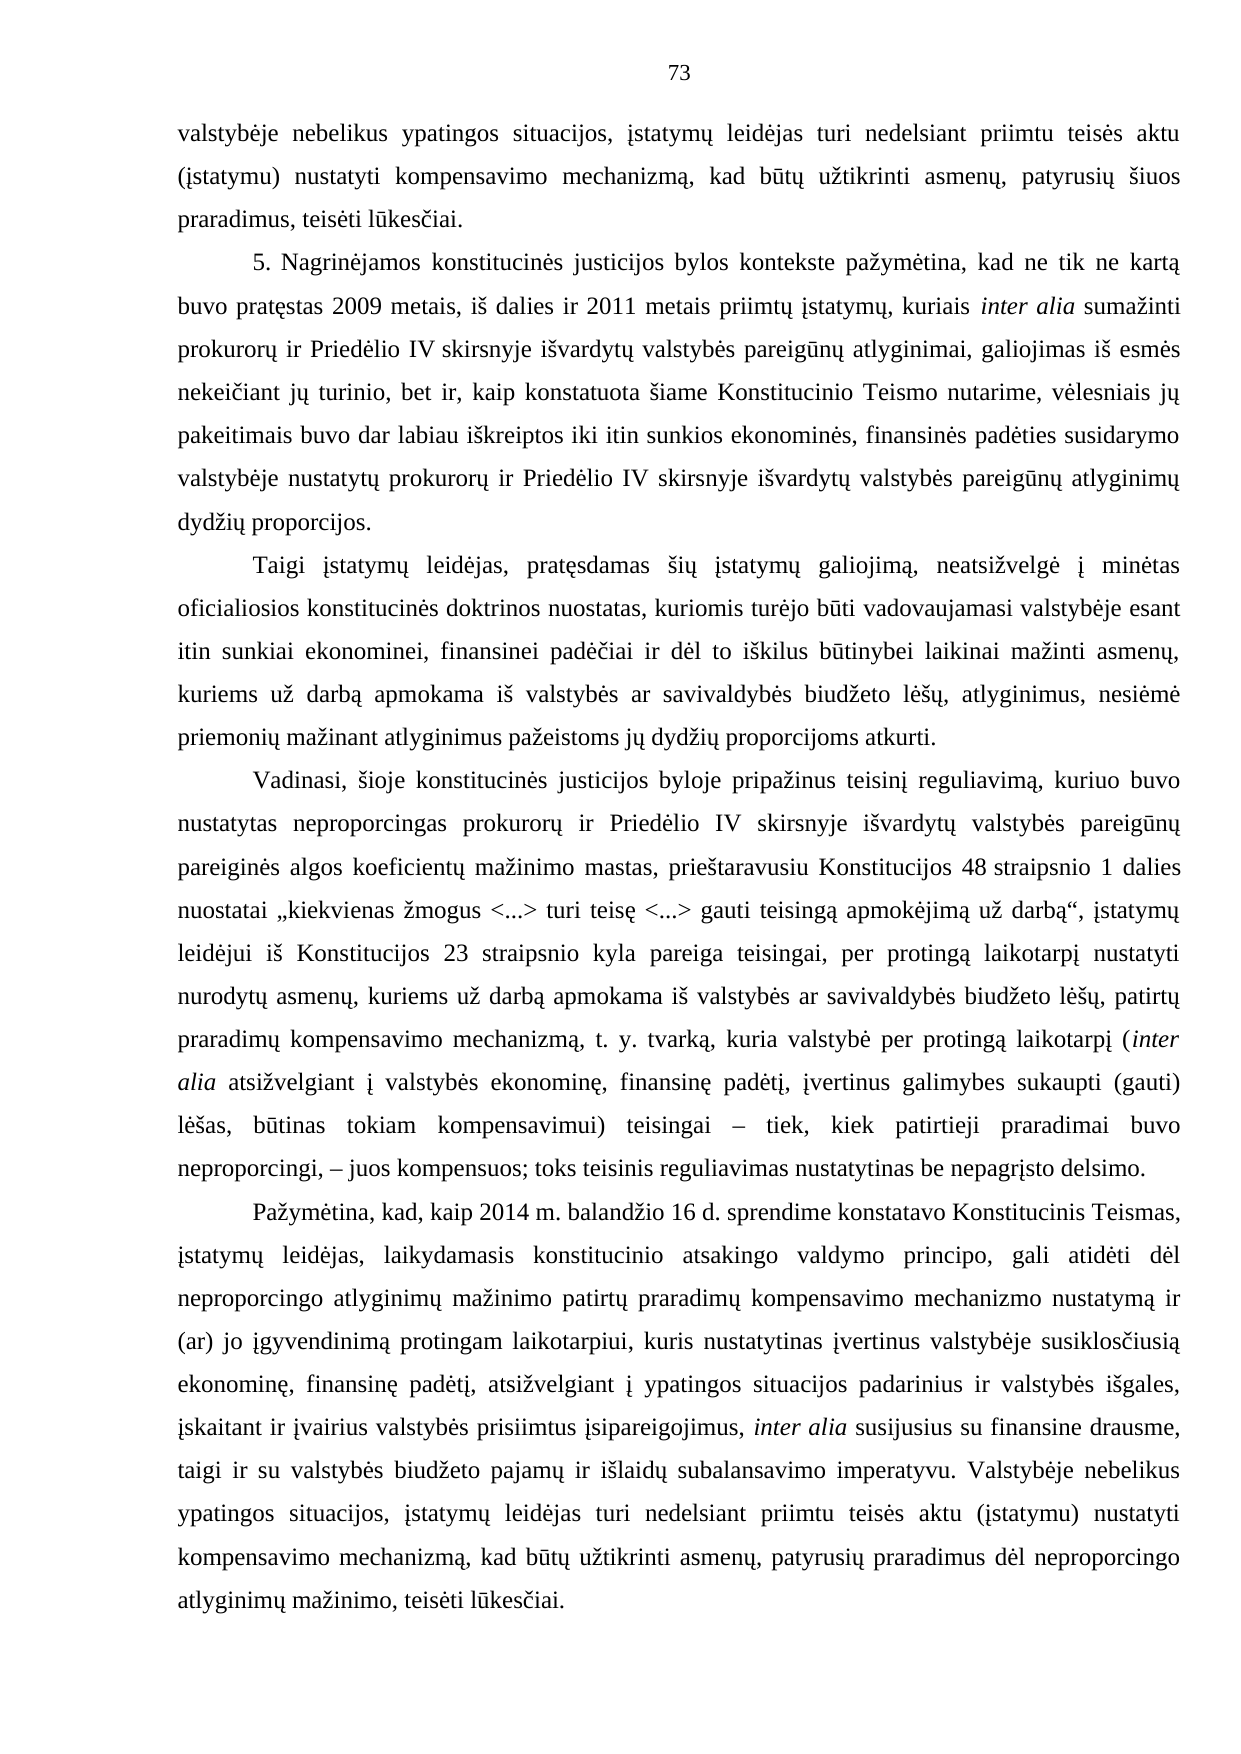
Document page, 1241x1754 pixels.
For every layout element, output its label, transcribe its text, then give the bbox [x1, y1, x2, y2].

text valstybėje nebelikus ypatingos situacijos, įstatymų leidėjas turi nedelsiant priimtu teisės aktu (įstatymu) nustatyti kompensavimo mechanizmą, kad būtų užtikrinti asmenų, patyrusių šiuos praradimus, teisėti lūkesčiai. [177, 118, 1181, 233]
text Taigi įstatymų leidėjas, pratęsdamas šių įstatymų galiojimą, neatsižvelgė į minėtas oficialiosios konstitucinės doktrinos nuostatas, kuriomis turėjo būti vadovaujamasi valstybėje esant itin sunkiai ekonominei, finansinei padėčiai ir dėl to iškilus būtinybei laikinai mažinti asmenų, kuriems už darbą apmokama iš valstybės ar savivaldybės biudžeto lėšų, atlyginimus, nesiėmė priemonių mažinant atlyginimus pažeistoms jų dydžių proporcijoms atkurti. [177, 550, 1181, 751]
text 5. Nagrinėjamos konstitucinės justicijos bylos kontekste pažymėtina, kad ne tik ne kartą buvo pratęstas 2009 metais, iš dalies ir 2011 metais priimtų įstatymų, kuriais inter alia sumažinti prokurorų ir Priedėlio IV skirsnyje išvardytų valstybės pareigūnų atlyginimai, galiojimas iš esmės nekeičiant jų turinio, bet ir, kaip konstatuota šiame Konstitucinio Teismo nutarime, vėlesniais jų pakeitimais buvo dar labiau iškreiptos iki itin sunkios ekonominės, finansinės padėties susidarymo valstybėje nustatytų prokurorų ir Priedėlio IV skirsnyje išvardytų valstybės pareigūnų atlyginimų dydžių proporcijos. [177, 247, 1181, 535]
text Vadinasi, šioje konstitucinės justicijos byloje pripažinus teisinį reguliavimą, kuriuo buvo nustatytas neproporcingas prokurorų ir Priedėlio IV skirsnyje išvardytų valstybės pareigūnų pareiginės algos koeficientų mažinimo mastas, prieštaravusiu Konstitucijos 48 straipsnio 1 dalies nuostatai „kiekvienas žmogus <...> turi teisę <...> gauti teisingą apmokėjimą už darbą“, įstatymų leidėjui iš Konstitucijos 23 straipsnio kyla pareiga teisingai, per protingą laikotarpį nustatyti nurodytų asmenų, kuriems už darbą apmokama iš valstybės ar savivaldybės biudžeto lėšų, patirtų praradimų kompensavimo mechanizmą, t. y. tvarką, kuria valstybė per protingą laikotarpį (inter alia atsižvelgiant į valstybės ekonominę, finansinę padėtį, įvertinus galimybes sukaupti (gauti) lėšas, būtinas tokiam kompensavimui) teisingai – tiek, kiek patirtieji praradimai buvo neproporcingi, – juos kompensuos; toks teisinis reguliavimas nustatytinas be nepagrįsto delsimo. [177, 765, 1181, 1182]
text Pažymėtina, kad, kaip 2014 m. balandžio 16 d. sprendime konstatavo Konstitucinis Teismas, įstatymų leidėjas, laikydamasis konstitucinio atsakingo valdymo principo, gali atidėti dėl neproporcingo atlyginimų mažinimo patirtų praradimų kompensavimo mechanizmo nustatymą ir (ar) jo įgyvendinimą protingam laikotarpiui, kuris nustatytinas įvertinus valstybėje susiklosčiusią ekonominę, finansinę padėtį, atsižvelgiant į ypatingos situacijos padarinius ir valstybės išgales, įskaitant ir įvairius valstybės prisiimtus įsipareigojimus, inter alia susijusius su finansine drausme, taigi ir su valstybės biudžeto pajamų ir išlaidų subalansavimo imperatyvu. Valstybėje nebelikus ypatingos situacijos, įstatymų leidėjas turi nedelsiant priimtu teisės aktu (įstatymu) nustatyti kompensavimo mechanizmą, kad būtų užtikrinti asmenų, patyrusių praradimus dėl neproporcingo atlyginimų mažinimo, teisėti lūkesčiai. [177, 1197, 1181, 1613]
